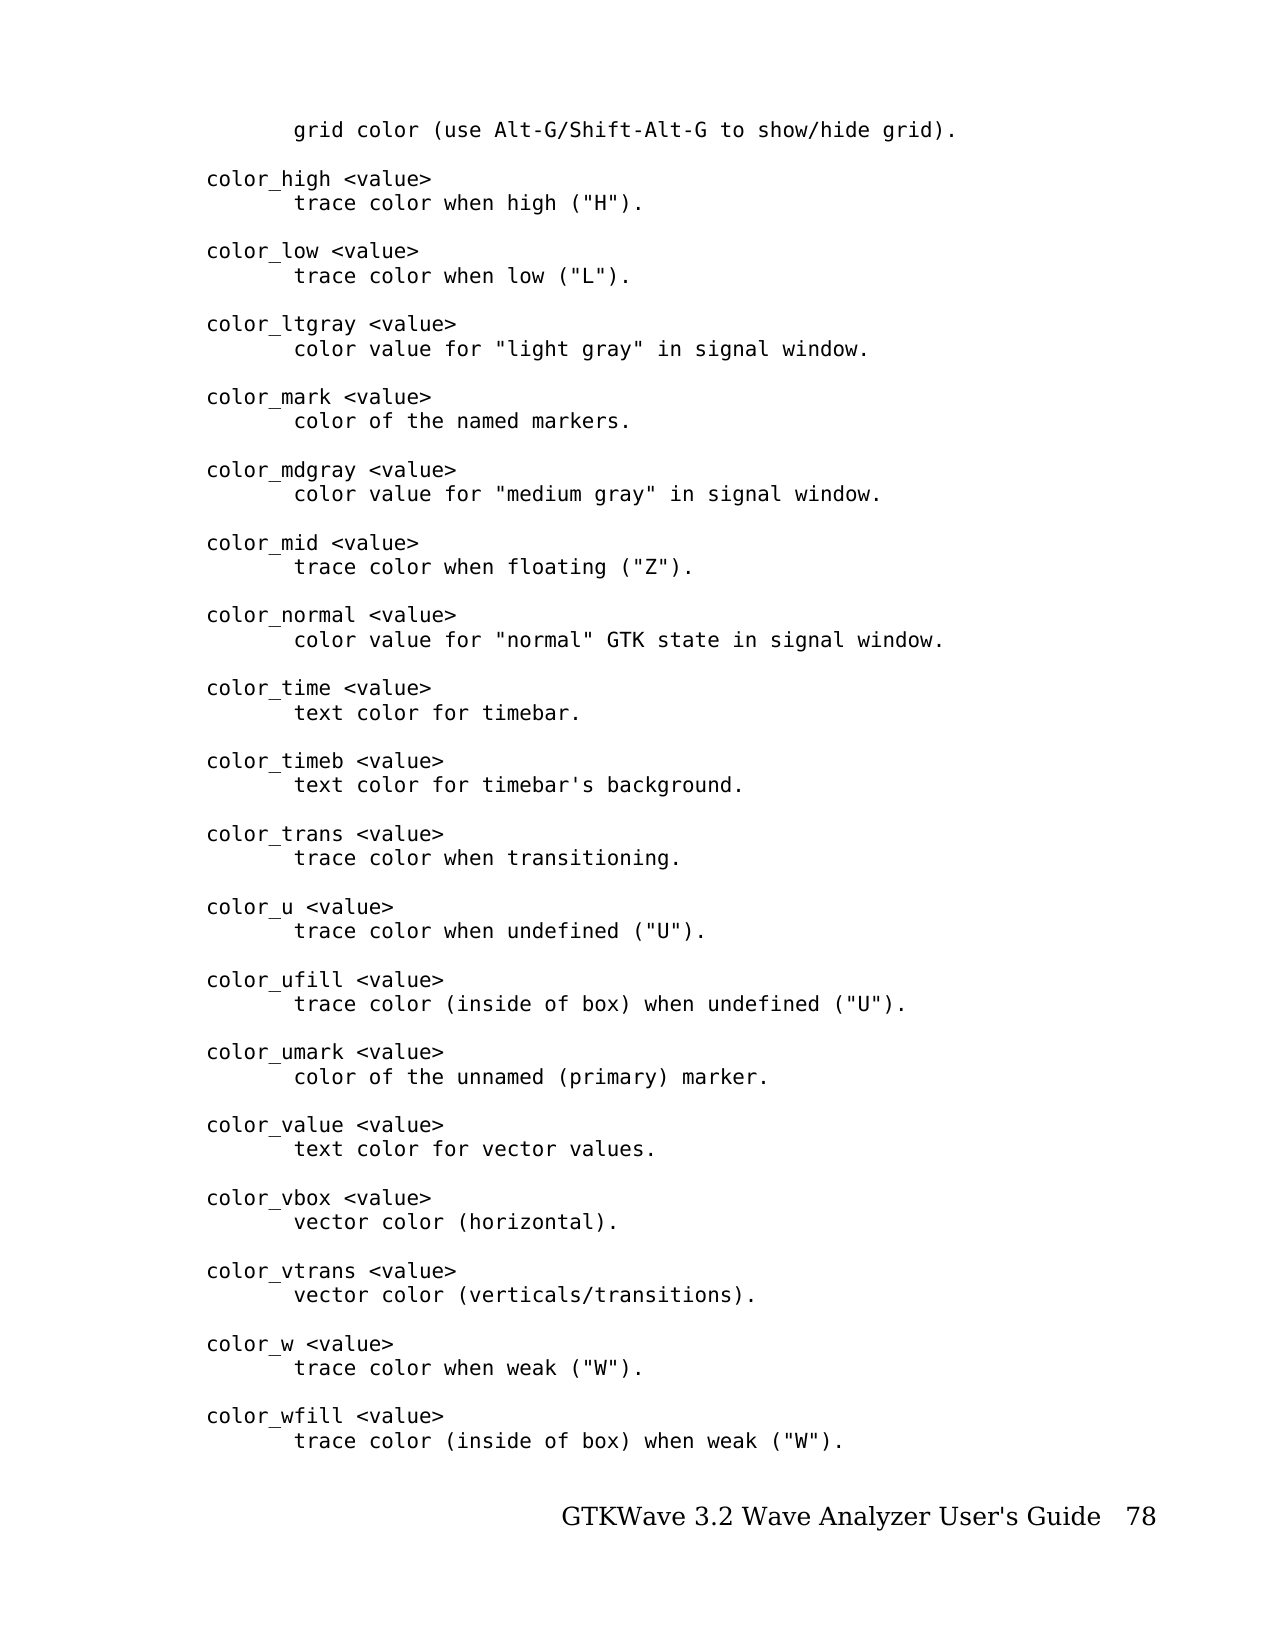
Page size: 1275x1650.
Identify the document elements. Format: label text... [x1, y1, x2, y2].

text trace color when high ("H"). [118, 191, 1157, 215]
text color value for "medium gray" in signal window. [118, 482, 1157, 506]
text color_value <value> [118, 1113, 1157, 1137]
text vector color (horizontal). [118, 1210, 1157, 1234]
text trace color when low ("L"). [118, 264, 1157, 288]
text color_ufill <value> [118, 968, 1157, 992]
text color_time <value> [118, 676, 1157, 701]
text trace color when transitioning. [118, 846, 1157, 871]
text color_normal <value> [118, 603, 1157, 628]
text color_mark <value> [118, 385, 1157, 409]
text color_u <value> [118, 895, 1157, 919]
text color_mdgray <value> [118, 458, 1157, 482]
text color_high <value> [118, 167, 1157, 191]
text text color for timebar's background. [118, 773, 1157, 798]
text vector color (verticals/transitions). [118, 1283, 1157, 1307]
text color value for "light gray" in signal window. [118, 337, 1157, 361]
text text color for timebar. [118, 701, 1157, 725]
text trace color when weak ("W"). [118, 1356, 1157, 1380]
text color_trans <value> [118, 822, 1157, 846]
text color_vbox <value> [118, 1186, 1157, 1210]
text color_timeb <value> [118, 749, 1157, 773]
text color of the unnamed (primary) marker. [118, 1065, 1157, 1089]
text trace color (inside of box) when weak ("W"). [118, 1429, 1157, 1453]
text grid color (use Alt-G/Shift-Alt-G to show/hide grid). [118, 118, 1157, 142]
text color_wfill <value> [118, 1404, 1157, 1429]
text color_umark <value> [118, 1040, 1157, 1065]
text color of the named markers. [118, 409, 1157, 434]
text trace color when undefined ("U"). [118, 919, 1157, 943]
text color_mid <value> [118, 531, 1157, 555]
text trace color (inside of box) when undefined ("U"). [118, 992, 1157, 1016]
text color_low <value> [118, 239, 1157, 264]
text color_ltgray <value> [118, 312, 1157, 337]
text trace color when floating ("Z"). [118, 555, 1157, 579]
text color_w <value> [118, 1332, 1157, 1356]
text text color for vector values. [118, 1137, 1157, 1162]
text color value for "normal" GTK state in signal window. [118, 628, 1157, 652]
text color_vtrans <value> [118, 1259, 1157, 1283]
